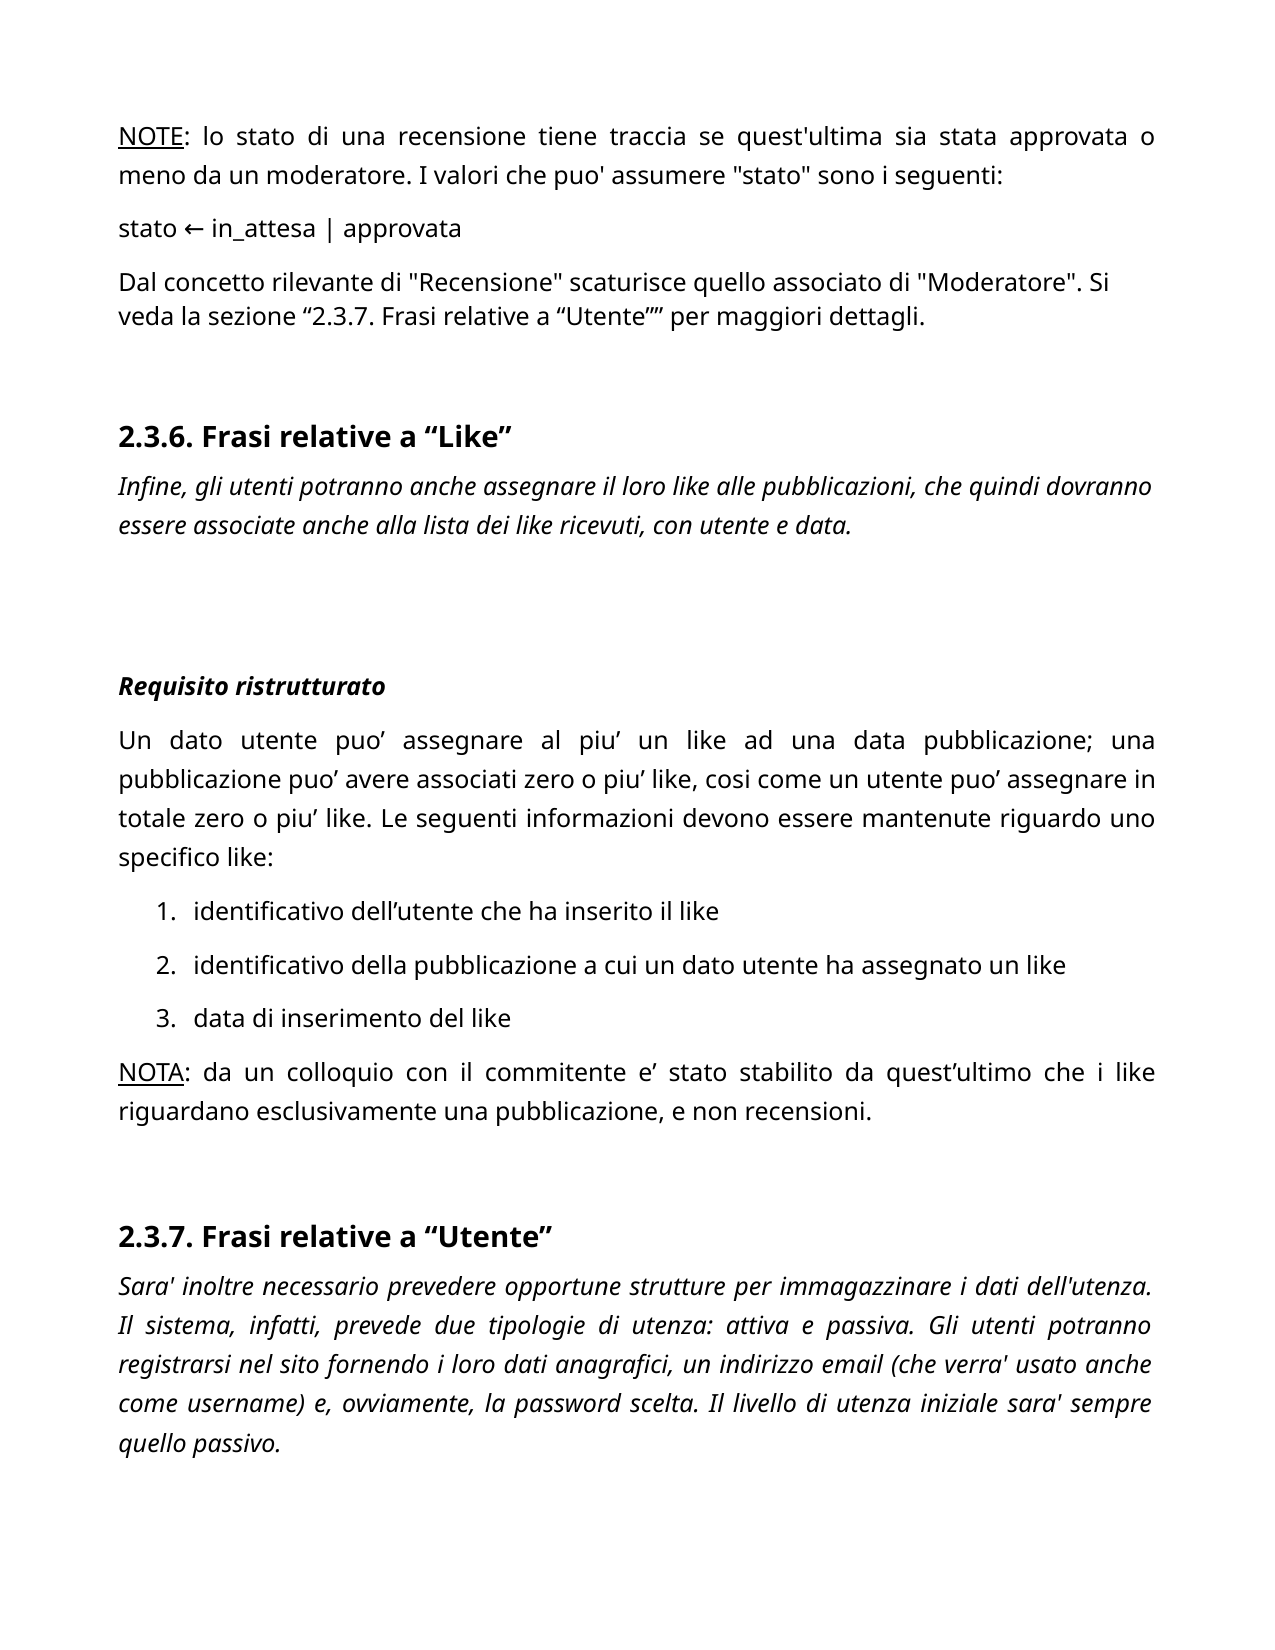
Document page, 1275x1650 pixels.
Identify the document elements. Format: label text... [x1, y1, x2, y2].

subtitle 2.3.6. Frasi relative a “Like” [118, 416, 1157, 456]
text Dal concetto rilevante di "Recensione" scaturisce quello associato di "Moderatore". Si veda la sezione “2.3.7. Frasi relative a “Utente”” per maggiori dettagli. [118, 265, 1157, 333]
text Infine, gli utenti potranno anche assegnare il loro like alle pubblicazioni, che quindi dovranno essere associate anche alla lista dei like ricevuti, con utente e data. [118, 468, 1157, 541]
subtitle 2.3.7. Frasi relative a “Utente” [118, 1216, 1157, 1256]
list identificativo dell’utente che ha inserito il like [156, 893, 1157, 928]
list identificativo della pubblicazione a cui un dato utente ha assegnato un like [156, 947, 1157, 981]
text Sara' inoltre necessario prevedere opportune strutture per immagazzinare i dati dell'utenza. Il sistema, infatti, prevede due tipologie di utenza: attiva e passiva. Gli utenti potranno registrarsi nel sito fornendo i loro dati anagrafici, un indirizzo email (che verra' usato anche come username) e, ovviamente, la password scelta. Il livello di utenza iniziale sara' sempre quello passivo. [118, 1268, 1157, 1459]
text Un dato utente puo’ assegnare al piu’ un like ad una data pubblicazione; una pubblicazione puo’ avere associati zero o piu’ like, cosi come un utente puo’ assegnare in totale zero o piu’ like. Le seguenti informazioni devono essere mantenute riguardo uno specifico like: [118, 722, 1157, 874]
text stato ← in_attesa | approvata [118, 211, 1157, 245]
text Requisito ristrutturato [118, 668, 1157, 703]
text NOTA: da un colloquio con il commitente e’ stato stabilito da quest’ultimo che i like riguardano esclusivamente una pubblicazione, e non recensioni. [118, 1055, 1157, 1128]
list data di inserimento del like [156, 1001, 1157, 1035]
text NOTE: lo stato di una recensione tiene traccia se quest'ultima sia stata approvata o meno da un moderatore. I valori che puo' assumere "stato" sono i seguenti: [118, 118, 1157, 191]
